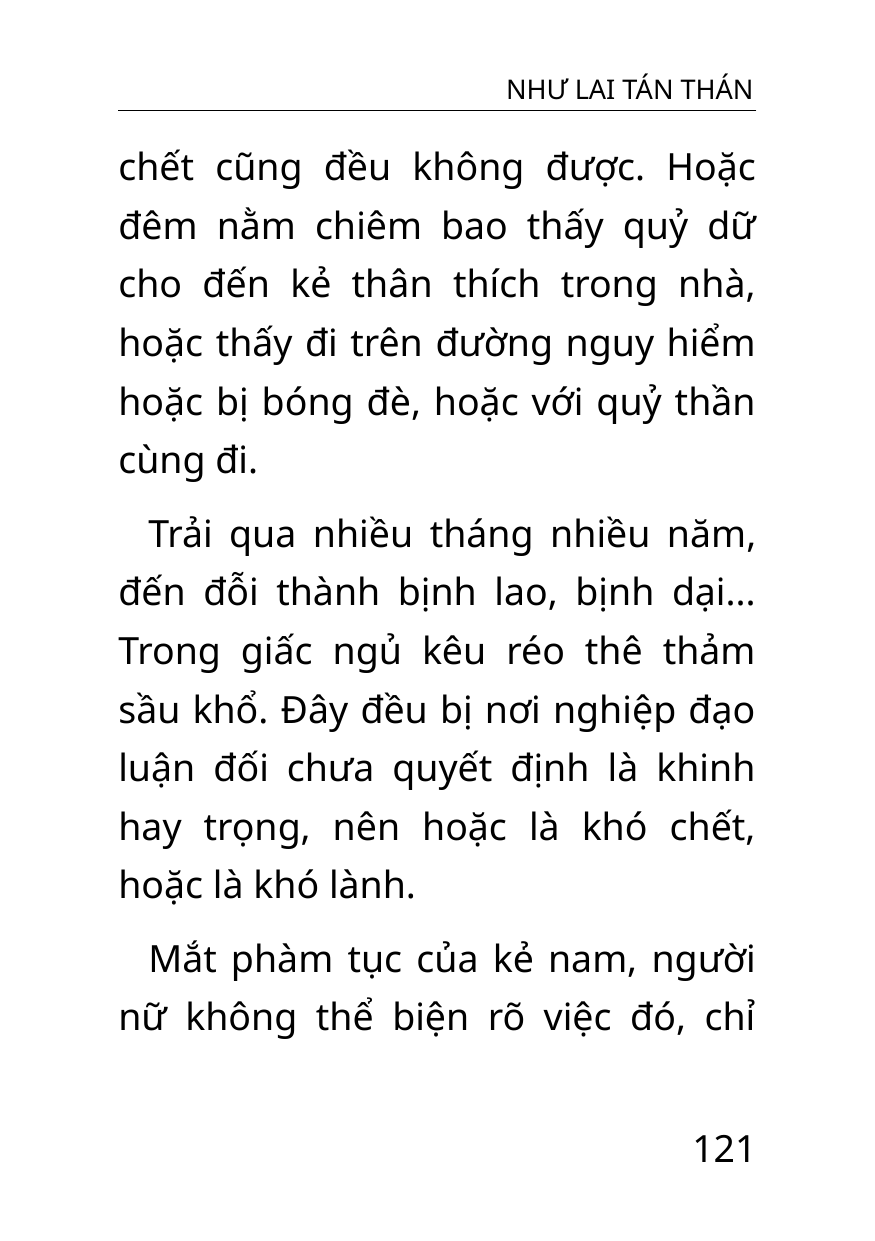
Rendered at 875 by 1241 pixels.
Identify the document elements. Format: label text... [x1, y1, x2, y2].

text chết cũng đều không được. Hoặc đêm nằm chiêm bao thấy quỷ dữ cho đến kẻ thân thích trong nhà, hoặc thấy đi trên đường nguy hiểm hoặc bị bóng đè, hoặc với quỷ thần cùng đi. [118, 141, 756, 485]
text Trải qua nhiều tháng nhiều năm, đến đỗi thành bịnh lao, bịnh dại... Trong giấc ngủ kêu réo thê thảm sầu khổ. Đây đều bị nơi nghiệp đạo luận đối chưa quyết định là khinh hay trọng, nên hoặc là khó chết, hoặc là khó lành. [118, 507, 756, 910]
text Mắt phàm tục của kẻ nam, người nữ không thể biện rõ việc đó, chỉ [118, 932, 756, 1042]
